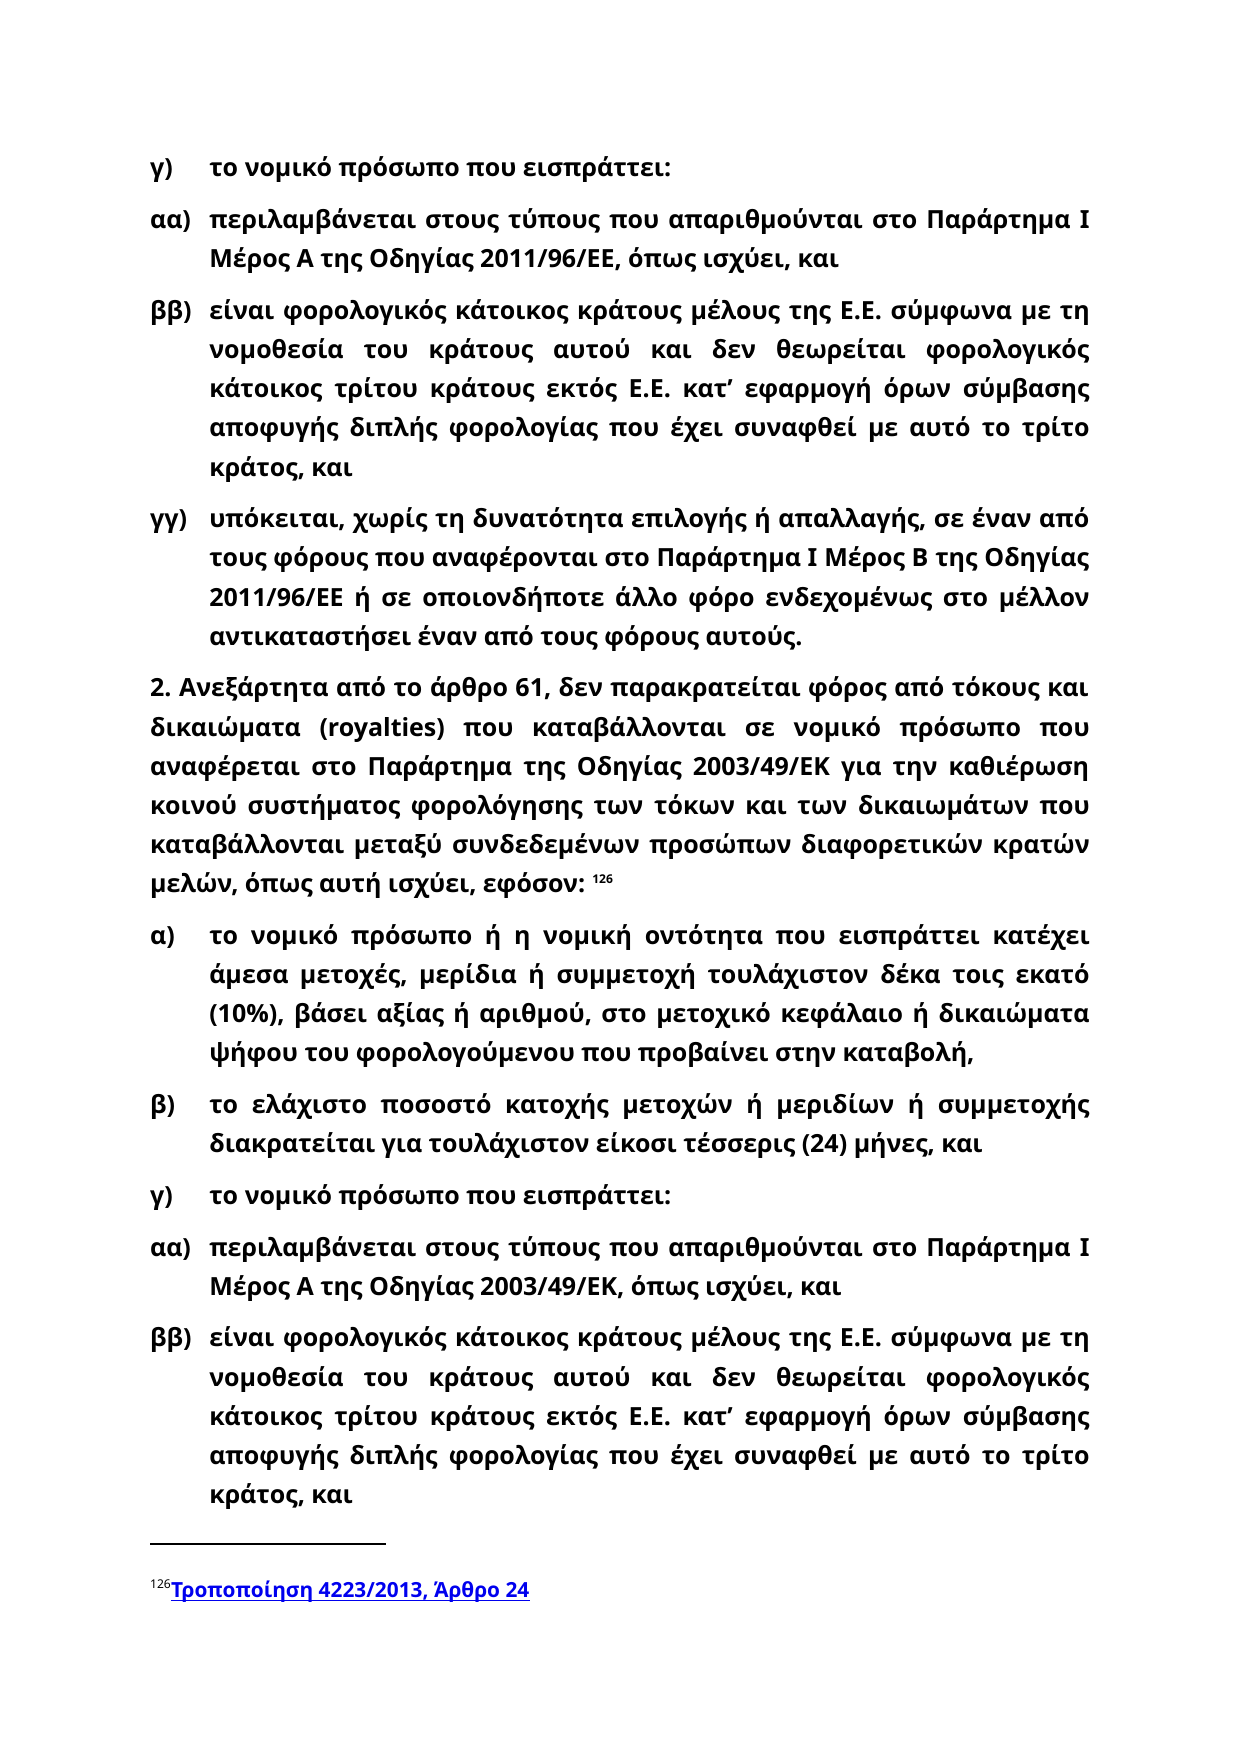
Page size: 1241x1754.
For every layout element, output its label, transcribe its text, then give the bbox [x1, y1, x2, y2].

list ββ) είναι φορολογικός κάτοικος κράτους μέλους της Ε.Ε. σύμφωνα με τη νομοθεσία του κράτους αυτού και δεν θεωρείται φορολογικός κάτοικος τρίτου κράτους εκτός Ε.Ε. κατ’ εφαρμογή όρων σύμβασης αποφυγής διπλής φορολογίας που έχει συναφθεί με αυτό το τρίτο κράτος, και [150, 1320, 1090, 1511]
list γ) το νομικό πρόσωπο που εισπράττει: [150, 1177, 1090, 1212]
text 2. Ανεξάρτητα από το άρθρο 61, δεν παρακρατείται φόρος από τόκους και δικαιώματα (royalties) που καταβάλλονται σε νομικό πρόσωπο που αναφέρεται στο Παράρτημα της Οδηγίας 2003/49/ΕΚ για την καθιέρωση κοινού συστήματος φορολόγησης των τόκων και των δικαιωμάτων που καταβάλλονται μεταξύ συνδεδεμένων προσώπων διαφορετικών κρατών μελών, όπως αυτή ισχύει, εφόσον: [150, 670, 1090, 900]
list γ) το νομικό πρόσωπο που εισπράττει: [150, 150, 1090, 184]
list ββ) είναι φορολογικός κάτοικος κράτους μέλους της Ε.Ε. σύμφωνα με τη νομοθεσία του κράτους αυτού και δεν θεωρείται φορολογικός κάτοικος τρίτου κράτους εκτός Ε.Ε. κατ’ εφαρμογή όρων σύμβασης αποφυγής διπλής φορολογίας που έχει συναφθεί με αυτό το τρίτο κράτος, και [150, 292, 1090, 483]
list αα) περιλαμβάνεται στους τύπους που απαριθμούνται στο Παράρτημα Ι Μέρος Α της Οδηγίας 2003/49/ΕΚ, όπως ισχύει, και [150, 1229, 1090, 1302]
list β) το ελάχιστο ποσοστό κατοχής μετοχών ή μεριδίων ή συμμετοχής διακρατείται για τουλάχιστον είκοσι τέσσερις (24) μήνες, και [150, 1087, 1090, 1160]
text Τροποποίηση 4223/2013, Άρθρο 24 [150, 1576, 1090, 1604]
list αα) περιλαμβάνεται στους τύπους που απαριθμούνται στο Παράρτημα Ι Μέρος Α της Οδηγίας 2011/96/ΕΕ, όπως ισχύει, και [150, 202, 1090, 275]
list α) το νομικό πρόσωπο ή η νομική οντότητα που εισπράττει κατέχει άμεσα μετοχές, μερίδια ή συμμετοχή τουλάχιστον δέκα τοις εκατό (10%), βάσει αξίας ή αριθμού, στο μετοχικό κεφάλαιο ή δικαιώματα ψήφου του φορολογούμενου που προβαίνει στην καταβολή, [150, 917, 1090, 1069]
list γγ) υπόκειται, χωρίς τη δυνατότητα επιλογής ή απαλλαγής, σε έναν από τους φόρους που αναφέρονται στο Παράρτημα Ι Μέρος Β της Οδηγίας 2011/96/ΕΕ ή σε οποιονδήποτε άλλο φόρο ενδεχομένως στο μέλλον αντικαταστήσει έναν από τους φόρους αυτούς. [150, 501, 1090, 652]
